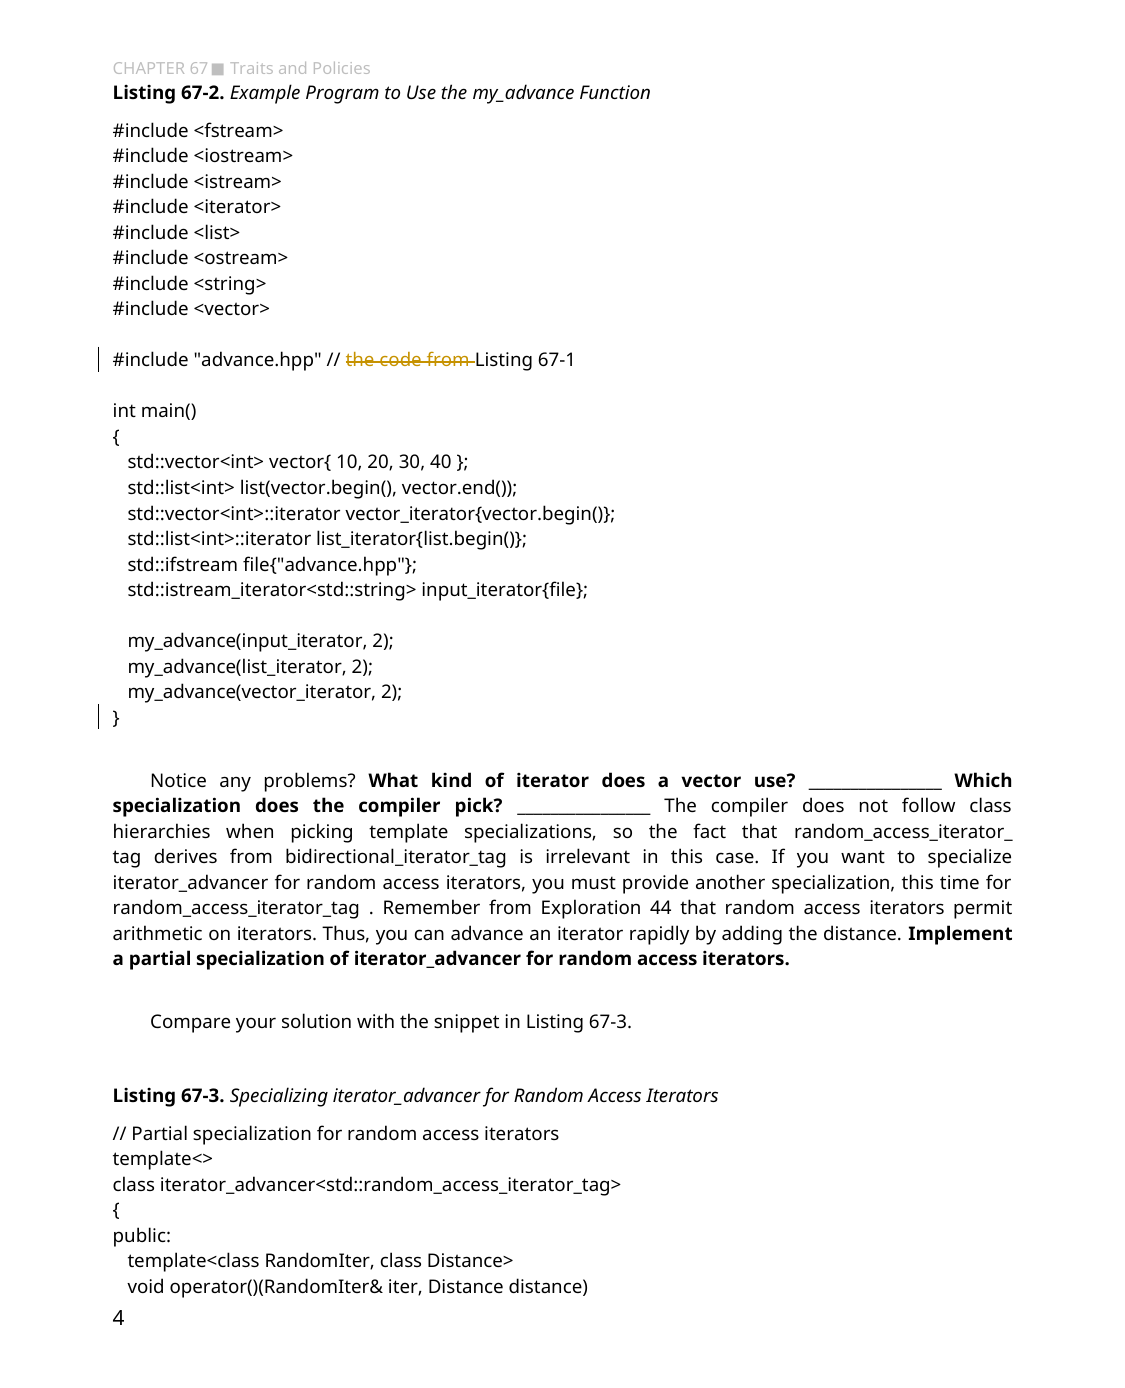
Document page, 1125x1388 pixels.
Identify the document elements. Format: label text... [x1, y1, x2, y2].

text Notice any problems? What kind of iterator does a vector use? ________________ Which specialization does the compiler pick? ________________ The compiler does not follow class hierarchies when picking template specializations, so the fact that random_access_iterator_ tag derives from bidirectional_iterator_tag is irrelevant in this case. If you want to specialize iterator_advancer for random access iterators, you must provide another specialization, this time for random_access_iterator_tag . Remember from Exploration 44 that random access iterators permit arithmetic on iterators. Thus, you can advance an iterator rapidly by adding the distance. Implement a partial specialization of iterator_advancer for random access iterators. [112, 767, 1012, 971]
text { [112, 1197, 1012, 1222]
text public: [112, 1222, 1012, 1248]
text std::ifstream file{"advance.hpp"}; [112, 551, 1012, 576]
text #include "advance.hpp" // Listing 67-1 [112, 347, 1012, 372]
text Listing 67-3. Specializing iterator_advancer for Random Access Iterators [112, 1082, 1012, 1108]
text Listing 67-2. Example Program to Use the my_advance Function [112, 79, 1012, 104]
text my_advance(vector_iterator, 2); [112, 678, 1012, 704]
text } [112, 704, 1012, 729]
text #include <iostream> [112, 142, 1012, 168]
text #include <string> [112, 270, 1012, 296]
text #include <vector> [112, 296, 1012, 321]
text #include <istream> [112, 168, 1012, 193]
text class iterator_advancer<std::random_access_iterator_tag> [112, 1171, 1012, 1197]
text #include <ostream> [112, 244, 1012, 270]
text std::vector<int> vector{ 10, 20, 30, 40 }; [112, 449, 1012, 474]
text // Partial specialization for random access iterators [112, 1120, 1012, 1146]
text std::istream_iterator<std::string> input_iterator{file}; [112, 576, 1012, 602]
text #include <list> [112, 219, 1012, 244]
text #include <iterator> [112, 193, 1012, 219]
text #include <fstream> [112, 117, 1012, 142]
text my_advance(list_iterator, 2); [112, 653, 1012, 678]
text std::list<int> list(vector.begin(), vector.end()); [112, 474, 1012, 500]
text std::vector<int>::iterator vector_iterator{vector.begin()}; [112, 500, 1012, 525]
text my_advance(input_iterator, 2); [112, 627, 1012, 653]
text { [112, 423, 1012, 449]
text std::list<int>::iterator list_iterator{list.begin()}; [112, 525, 1012, 551]
text template<> [112, 1146, 1012, 1171]
text template<class RandomIter, class Distance> [112, 1248, 1012, 1273]
text Compare your solution with the snippet in Listing 67-3. [112, 1009, 1012, 1034]
text int main() [112, 398, 1012, 423]
text void operator()(RandomIter& iter, Distance distance) [112, 1273, 1012, 1299]
